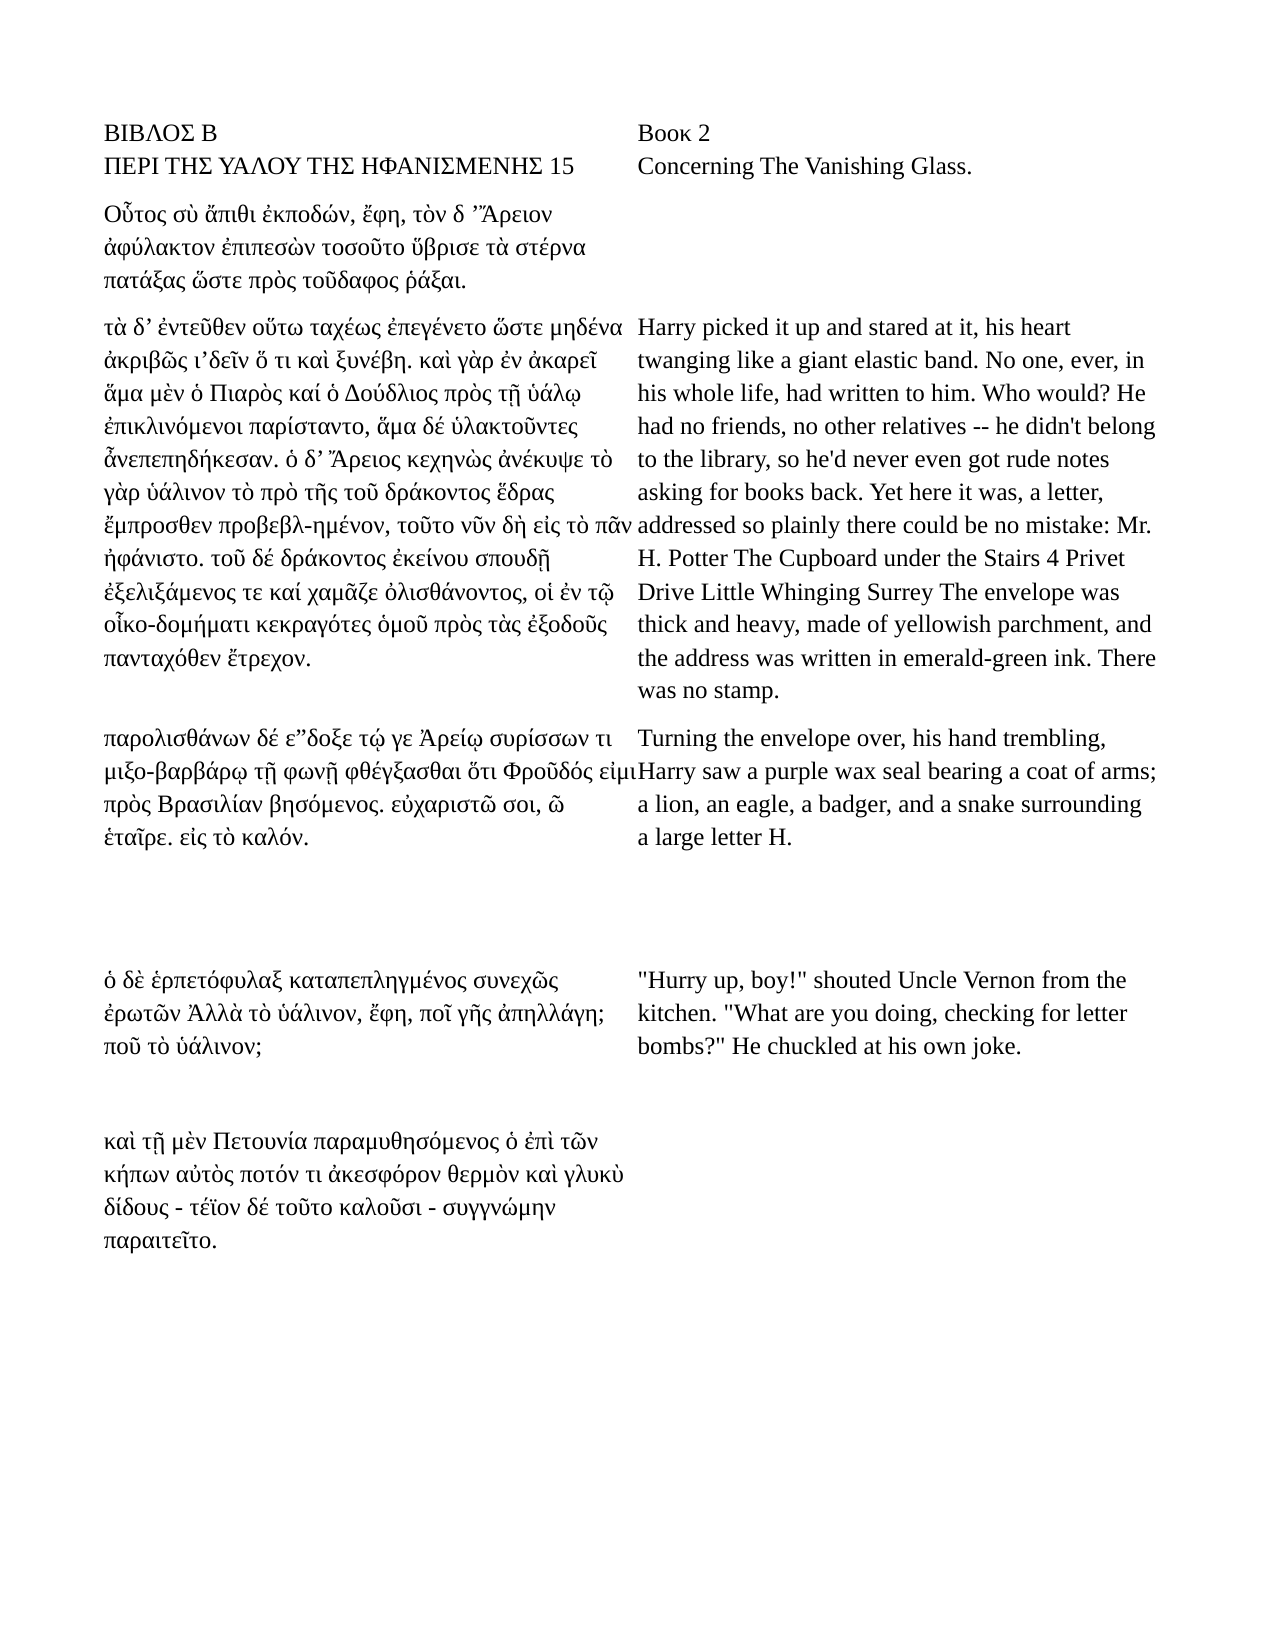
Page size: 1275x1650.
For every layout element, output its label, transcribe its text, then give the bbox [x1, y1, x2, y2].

table_cell "Hurry up, boy!" shouted Uncle Vernon from the kitchen. "What are you doing, checking for letter bombs?" He chuckled at his own joke. [638, 965, 1157, 1079]
table_cell [104, 1273, 637, 1321]
table_cell [104, 918, 637, 965]
table_cell [104, 1321, 637, 1368]
table_cell παρολισθάνων δέ ε”δοξε τῴ γε Ἀρείῳ συρίσσων τι μιξο-βαρβάρῳ τῇ φωνῇ φθέγξασθαι ὅτι Φροῦδός εἰμι πρὸς Βρασιλίαν βησόμενος. εὐχαριστῶ σοι, ῶ ἑταῖρε. εἰς τὸ καλόν. [104, 723, 637, 870]
table_cell [638, 1079, 1157, 1126]
table_cell [638, 918, 1157, 965]
table_cell Turning the envelope over, his hand trembling, Harry saw a purple wax seal bearing a coat of arms; a lion, an eagle, a badger, and a snake surrounding a large letter H. [638, 723, 1157, 870]
table_cell ὁ δὲ ἑρπετόφυλαξ καταπεπληγμένος συνεχῶς ἐρωτῶν Ἀλλὰ τὸ ὑάλινον, ἔφη, ποῖ γῆς ἀπηλλάγη; ποῦ τὸ ὑάλινον; [104, 965, 637, 1079]
table_cell [638, 1126, 1157, 1273]
table_cell τὰ δ’ ἐντεῦθεν οὕτω ταχέως ἐπεγένετο ὥστε μηδένα ἀκριβῶς ι’δεῖν ὅ τι καὶ ξυνέβη. καὶ γὰρ ἐν ἀκαρεῖ ἅμα μὲν ὁ Πιαρὸς καί ὁ Δούδλιος πρὸς τῇ ὑάλῳ ἐπικλινόμενοι παρίσταντο, ἅμα δέ ὑλακτοῦντες ἆνεπεπηδήκεσαν. ὁ δ’ Ἄρειος κεχηνὼς ἀνέκυψε τὸ γὰρ ὑάλινον τὸ πρὸ τῆς τοῦ δράκοντος ἕδρας ἔμπροσθεν προβεβλ-ημένον, τοῦτο νῦν δὴ εἰς τὸ πᾶν ἠφάνιστο. τοῦ δέ δράκοντος ἐκείνου σπουδῇ ἐξελιξάμενος τε καί χαμᾶζε ὀλισθάνοντος, οἱ ἐν τῷ οἷκο-δομήματι κεκραγότες ὁμοῦ πρὸς τὰς ἐξοδοῦς πανταχόθεν ἔτρεχον. [104, 313, 637, 723]
table_cell Οὗτος σὺ ἄπιθι ἐκποδών, ἔφη, τὸν δ ’Ἄρειον ἀφύλακτον ἐπιπεσὼν τοσοῦτο ὕβρισε τὰ στέρνα πατάξας ὥστε πρὸς τοῦδαφος ῥάξαι. [104, 199, 637, 312]
table_header Βοοκ 2 Concerning The Vanishing Glass. [638, 118, 1157, 199]
table_cell Harry picked it up and stared at it, his heart twanging like a giant elastic band. No one, ever, in his whole life, had written to him. Who would? He had no friends, no other relatives -- he didn't belong to the library, so he'd never even got rude notes asking for books back. Yet here it was, a letter, addressed so plainly there could be no mistake: Mr. H. Potter The Cupboard under the Stairs 4 Privet Drive Little Whinging Surrey The envelope was thick and heavy, made of yellowish parchment, and the address was written in emerald-green ink. There was no stamp. [638, 313, 1157, 723]
table_cell [638, 199, 1157, 312]
table_cell [638, 1321, 1157, 1368]
table_cell [104, 1079, 637, 1126]
table_header ΒΙΒΛΟΣ Β ΠΕΡΙ ΤΗΣ ΥΑΛΟΥ ΤΗΣ ΗΦΑΝΙΣΜΕΝΗΣ 15 [104, 118, 637, 199]
table_cell καὶ τῇ μὲν Πετουνία παραμυθησόμενος ὁ ἐπὶ τῶν κήπων αὐτὸς ποτόν τι ἀκεσφόρον θερμὸν καὶ γλυκὺ δίδους - τέϊον δέ τοῦτο καλοῦσι - συγγνώμην παραιτεῖτο. [104, 1126, 637, 1273]
table_cell [104, 870, 637, 917]
table_cell [638, 870, 1157, 917]
table_cell [638, 1273, 1157, 1321]
